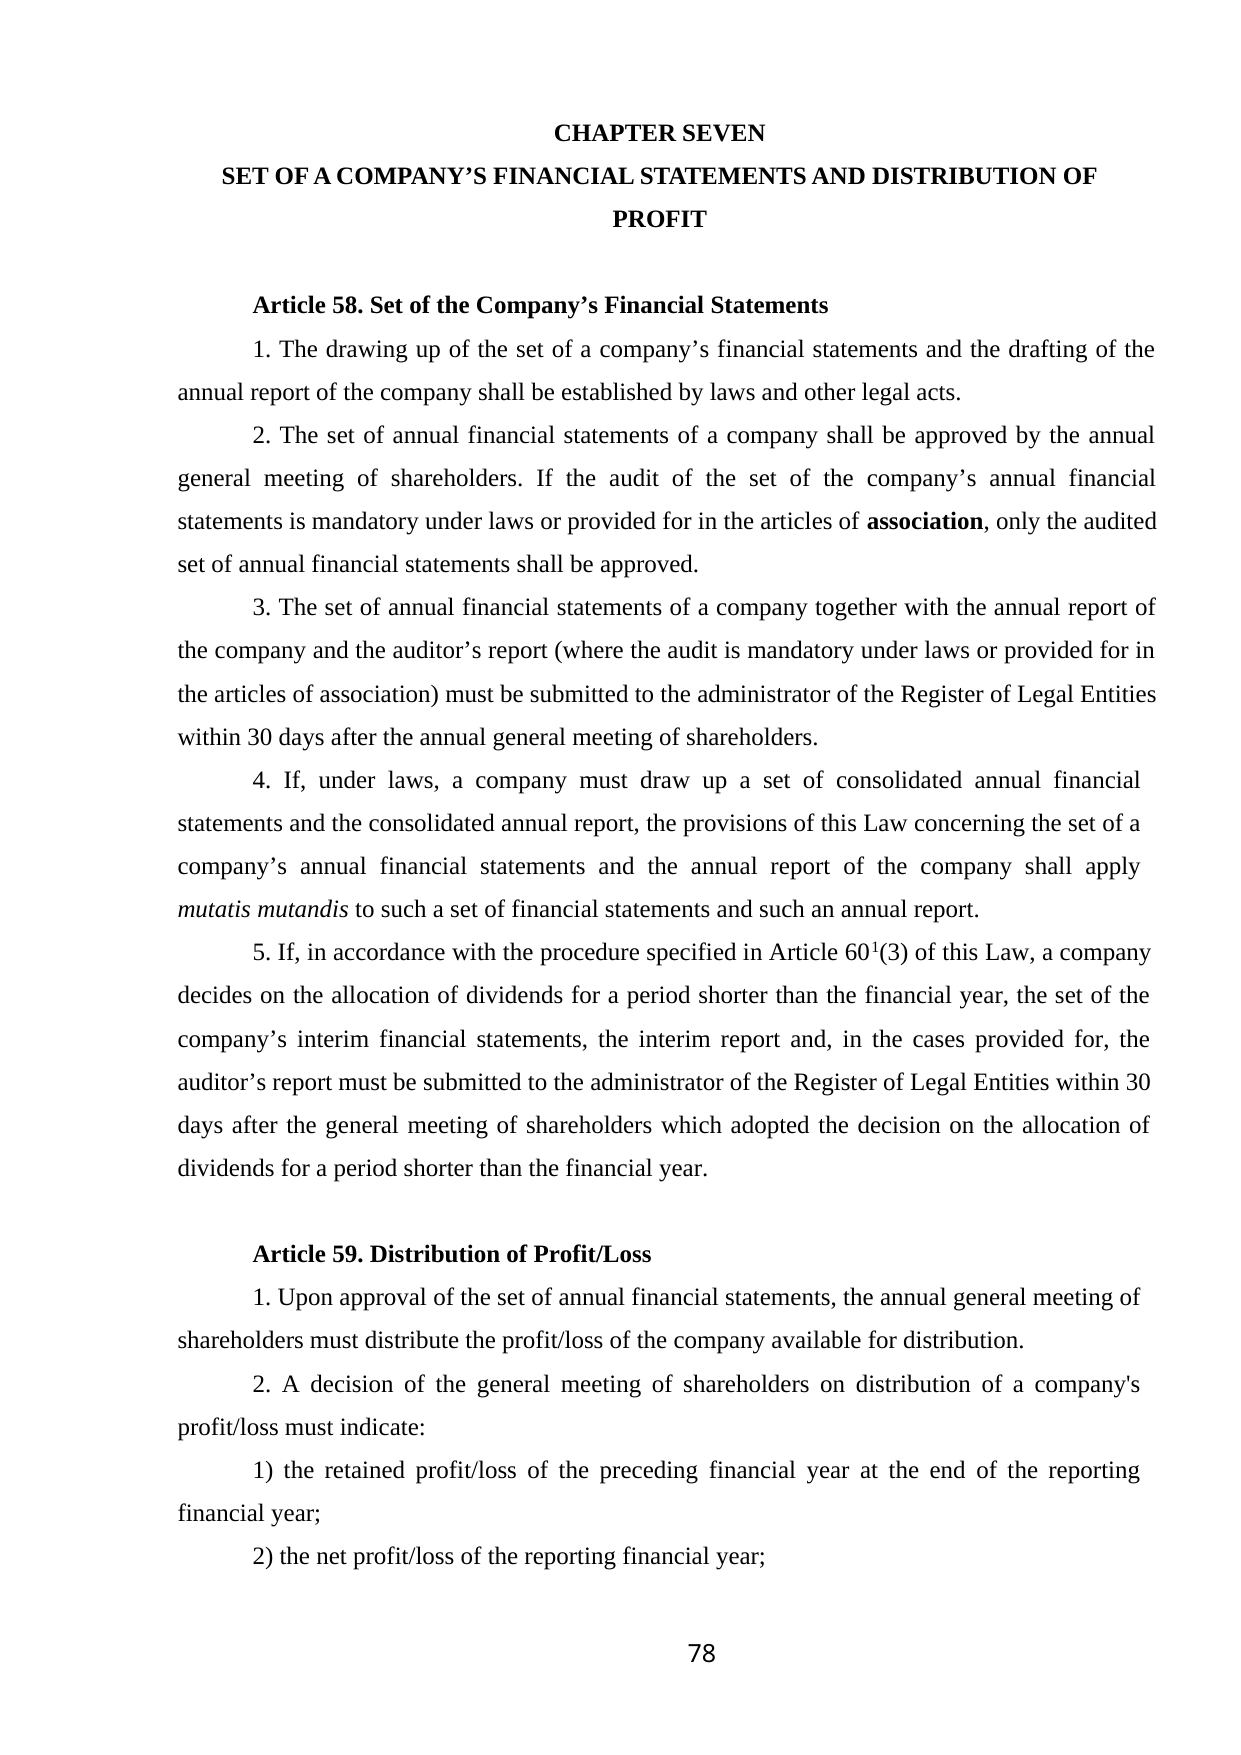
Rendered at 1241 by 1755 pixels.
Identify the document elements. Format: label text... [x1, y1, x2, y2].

text 5. If, in accordance with the procedure specified in Article 601(3) of this Law, a company decides on the allocation of dividends for a period shorter than the financial year, the set of the company’s interim financial statements, the interim report and, in the cases provided for, the auditor’s report must be submitted to the administrator of the Register of Legal Entities within 30 days after the general meeting of shareholders which adopted the decision on the allocation of dividends for a period shorter than the financial year. [177, 937, 1152, 1182]
text 1) the retained profit/loss of the preceding financial year at the end of the reporting financial year; [177, 1455, 1142, 1527]
text 1. Upon approval of the set of annual financial statements, the annual general meeting of shareholders must distribute the profit/loss of the company available for distribution. [177, 1282, 1142, 1354]
text 2. A decision of the general meeting of shareholders on distribution of a company's profit/loss must indicate: [177, 1369, 1142, 1441]
text 4. If, under laws, a company must draw up a set of consolidated annual financial statements and the consolidated annual report, the provisions of this Law concerning the set of a company’s annual financial statements and the annual report of the company shall apply mutatis mutandis to such a set of financial statements and such an annual report. [177, 765, 1142, 923]
text Article 58. Set of the Company’s Financial Statements [177, 291, 1157, 319]
text 3. The set of annual financial statements of a company together with the annual report of the company and the auditor’s report (where the audit is mandatory under laws or provided for in the articles of association) must be submitted to the administrator of the Register of Legal Entities within 30 days after the annual general meeting of shareholders. [177, 592, 1157, 751]
text Article 59. Distribution of Profit/Loss [177, 1239, 1142, 1268]
text SET OF A COMPANY’S FINANCIAL STATEMENTS AND DISTRIBUTION OF PROFIT [177, 161, 1142, 233]
text CHAPTER SEVEN [177, 118, 1142, 147]
text 2) the net profit/loss of the reporting financial year; [177, 1541, 1142, 1570]
text 1. The drawing up of the set of a company’s financial statements and the drafting of the annual report of the company shall be established by laws and other legal acts. [177, 334, 1157, 406]
text 2. The set of annual financial statements of a company shall be approved by the annual general meeting of shareholders. If the audit of the set of the company’s annual financial statements is mandatory under laws or provided for in the articles of association, only the audited set of annual financial statements shall be approved. [177, 420, 1157, 578]
